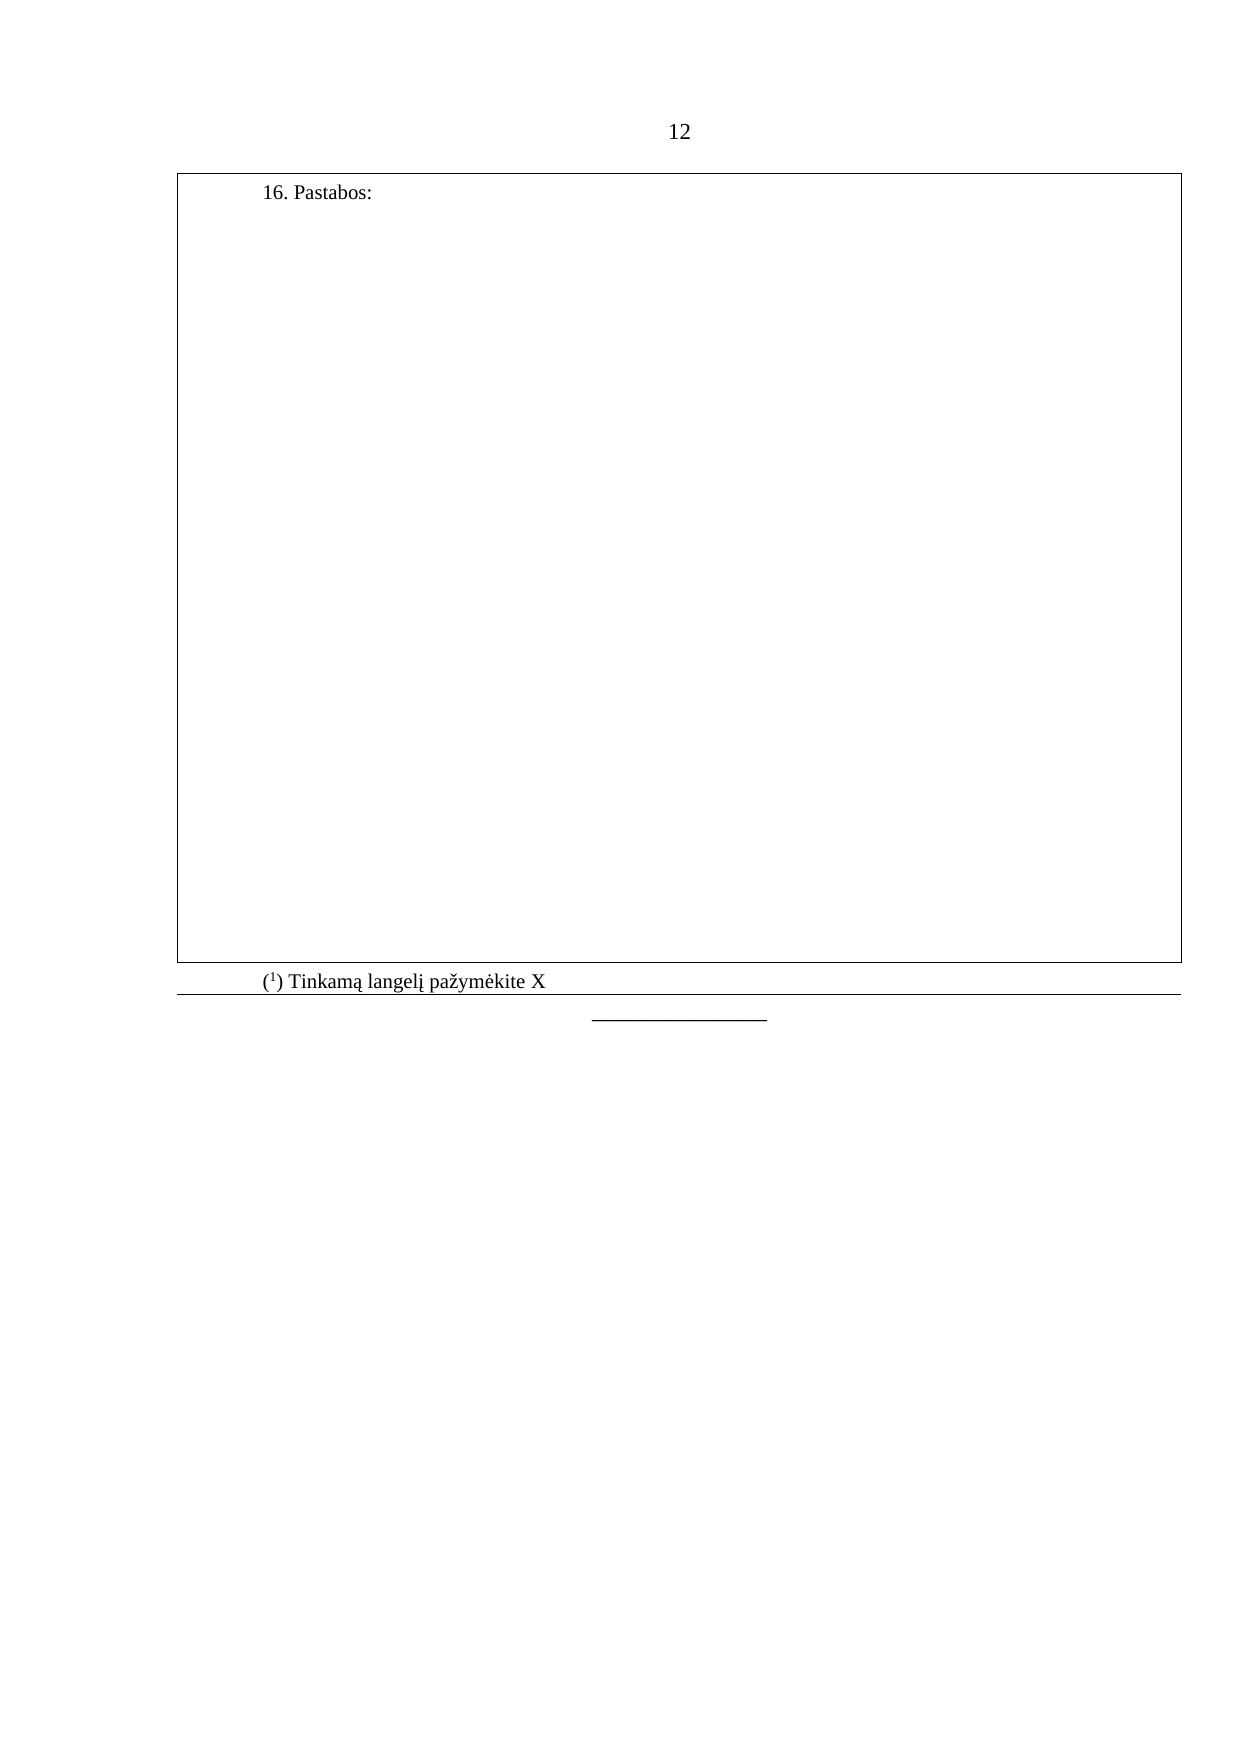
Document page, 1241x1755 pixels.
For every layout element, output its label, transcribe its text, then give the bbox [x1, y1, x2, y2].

table_cell (1) Tinkamą langelį pažymėkite X [177, 963, 1181, 994]
text ______________ [177, 995, 1181, 1024]
table_cell 16. Pastabos: [178, 174, 1181, 962]
